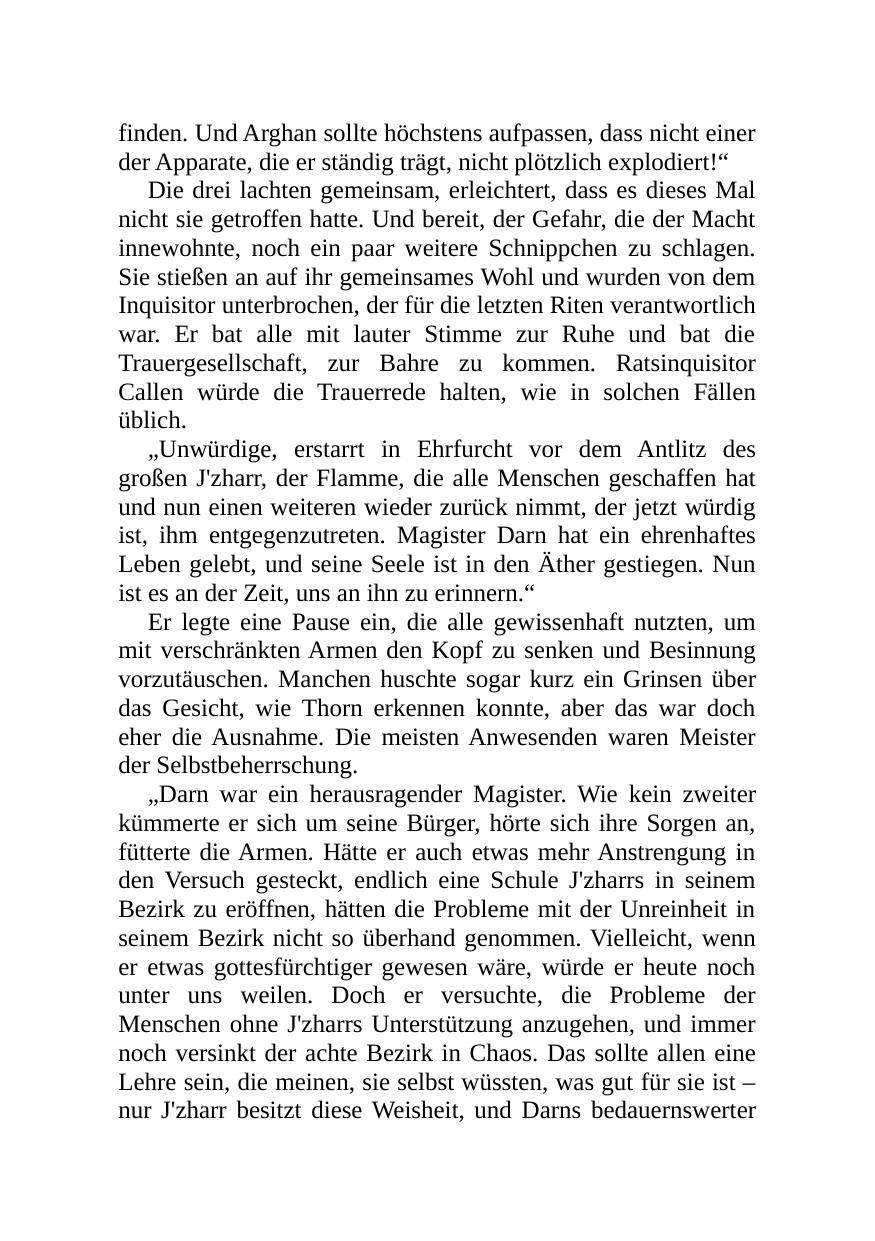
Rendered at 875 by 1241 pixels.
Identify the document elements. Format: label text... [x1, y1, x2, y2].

text Die drei lachten gemeinsam, erleichtert, dass es dieses Mal nicht sie getroffen hatte. Und bereit, der Gefahr, die der Macht innewohnte, noch ein paar weitere Schnippchen zu schlagen. Sie stießen an auf ihr gemeinsames Wohl und wurden von dem Inquisitor unterbrochen, der für die letzten Riten verantwortlich war. Er bat alle mit lauter Stimme zur Ruhe und bat die Trauergesellschaft, zur Bahre zu kommen. Ratsinquisitor Callen würde die Trauerrede halten, wie in solchen Fällen üblich. [118, 176, 756, 434]
text „Darn war ein herausragender Magister. Wie kein zweiter kümmerte er sich um seine Bürger, hörte sich ihre Sorgen an, fütterte die Armen. Hätte er auch etwas mehr Anstrengung in den Versuch gesteckt, endlich eine Schule J'zharrs in seinem Bezirk zu eröffnen, hätten die Probleme mit der Unreinheit in seinem Bezirk nicht so überhand genommen. Vielleicht, wenn er etwas gottesfürchtiger gewesen wäre, würde er heute noch unter uns weilen. Doch er versuchte, die Probleme der Menschen ohne J'zharrs Unterstützung anzugehen, und immer noch versinkt der achte Bezirk in Chaos. Das sollte allen eine Lehre sein, die meinen, sie selbst wüssten, was gut für sie ist – nur J'zharr besitzt diese Weisheit, und Darns bedauernswerter [118, 779, 756, 1124]
text finden. Und Arghan sollte höchstens aufpassen, dass nicht einer der Apparate, die er ständig trägt, nicht plötzlich explodiert!“ [118, 118, 756, 176]
text Er legte eine Pause ein, die alle gewissenhaft nutzten, um mit verschränkten Armen den Kopf zu senken und Besinnung vorzutäuschen. Manchen huschte sogar kurz ein Grinsen über das Gesicht, wie Thorn erkennen konnte, aber das war doch eher die Ausnahme. Die meisten Anwesenden waren Meister der Selbstbeherrschung. [118, 607, 756, 779]
text „Unwürdige, erstarrt in Ehrfurcht vor dem Antlitz des großen J'zharr, der Flamme, die alle Menschen geschaffen hat und nun einen weiteren wieder zurück nimmt, der jetzt würdig ist, ihm entgegenzutreten. Magister Darn hat ein ehrenhaftes Leben gelebt, und seine Seele ist in den Äther gestiegen. Nun ist es an der Zeit, uns an ihn zu erinnern.“ [118, 434, 756, 607]
